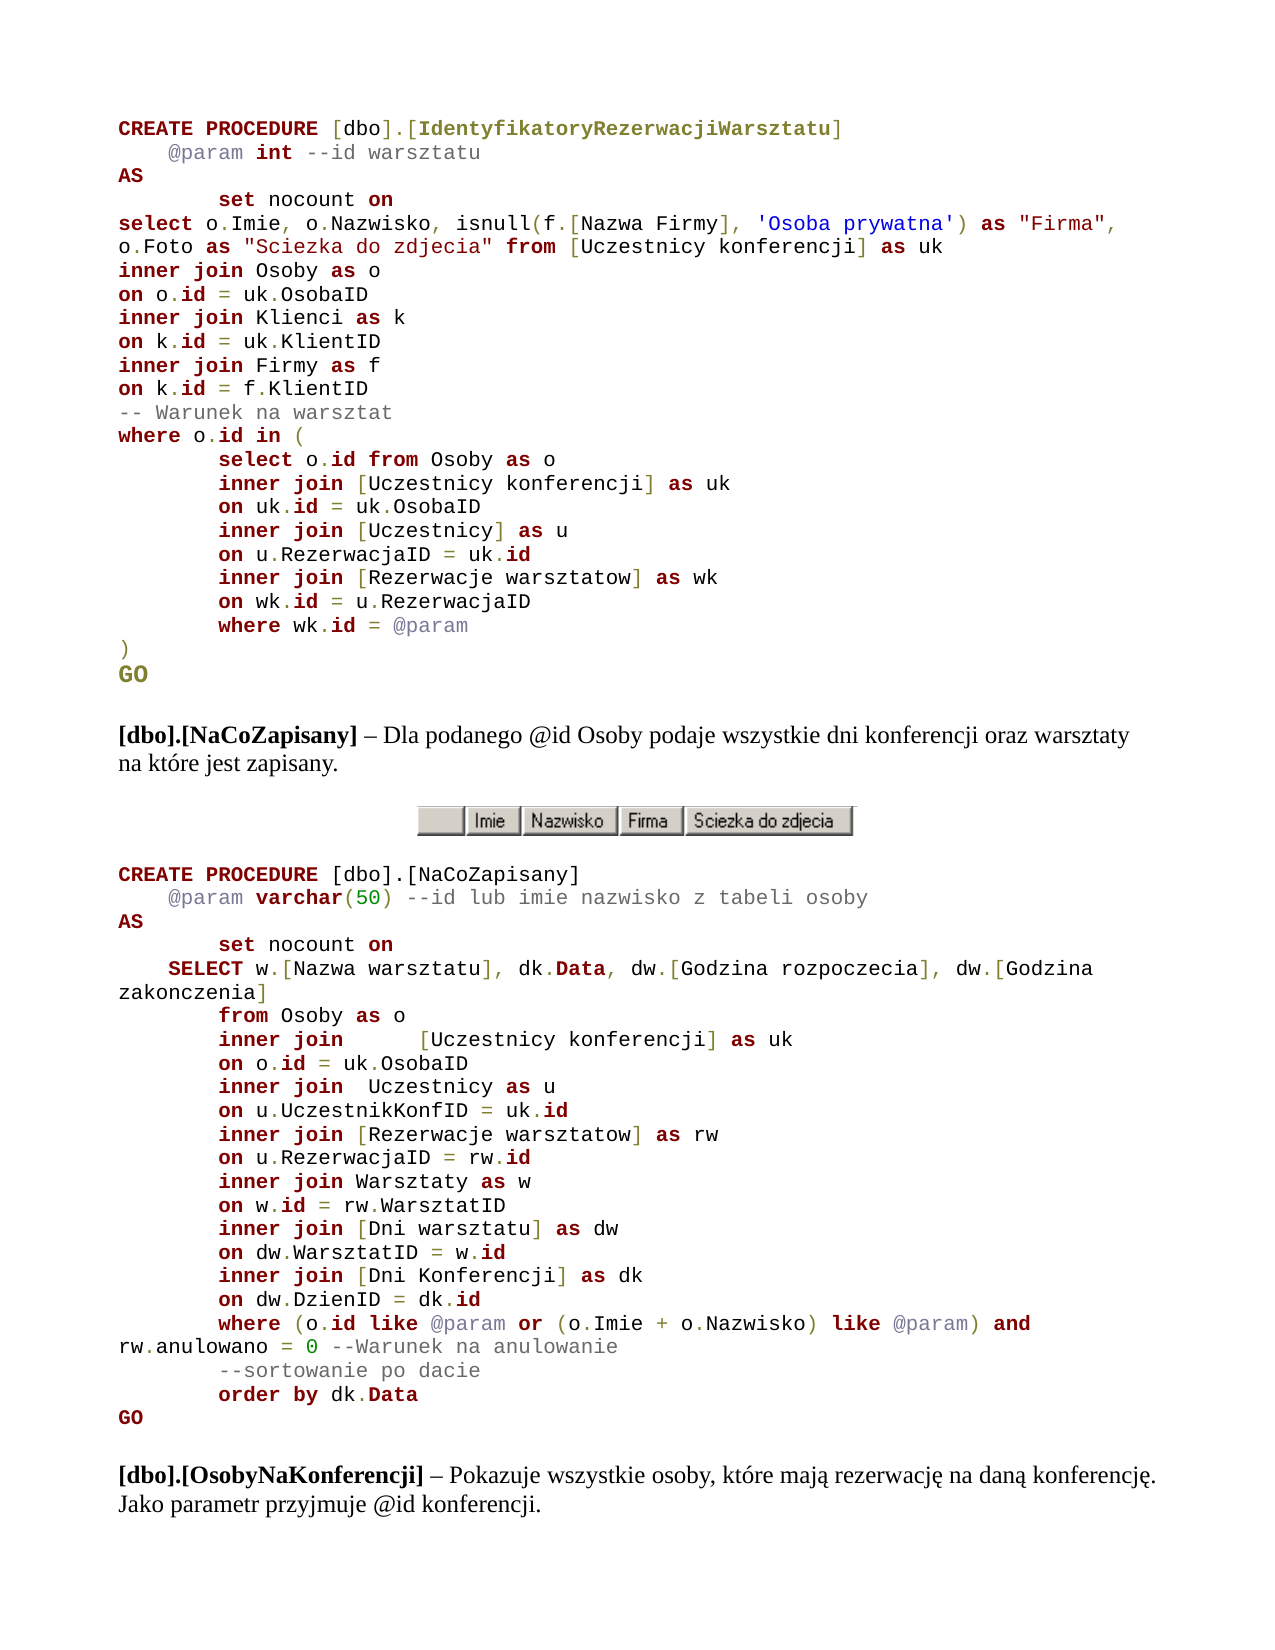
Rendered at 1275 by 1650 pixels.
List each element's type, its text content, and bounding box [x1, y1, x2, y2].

text on u.RezerwacjaID = uk.id [118, 544, 1157, 567]
text @param int --id warsztatu [118, 142, 1157, 165]
text GO [118, 1407, 1157, 1431]
text on w.id = rw.WarsztatID [118, 1194, 1157, 1218]
text inner join [Dni warsztatu] as dw [118, 1218, 1157, 1242]
text set nocount on [118, 934, 1157, 958]
picture [417, 806, 858, 836]
text set nocount on [118, 189, 1157, 213]
text from Osoby as o [118, 1005, 1157, 1029]
text where wk.id = @param [118, 615, 1157, 638]
text ) [118, 638, 1157, 662]
text where o.id in ( [118, 426, 1157, 449]
text inner join [Uczestnicy] as u [118, 520, 1157, 544]
text on k.id = f.KlientID [118, 378, 1157, 402]
text inner join Osoby as o [118, 260, 1157, 284]
text inner join Warsztaty as w [118, 1171, 1157, 1194]
text on o.id = uk.OsobaID [118, 1053, 1157, 1076]
text where (o.id like @param or (o.Imie + o.Nazwisko) like @param) and rw.anulowano = 0 --Warunek na anulowanie [118, 1313, 1157, 1360]
text on u.RezerwacjaID = rw.id [118, 1147, 1157, 1171]
text on o.id = uk.OsobaID [118, 284, 1157, 307]
text CREATE PROCEDURE [dbo].[NaCoZapisany] [118, 863, 1157, 887]
text inner join [Uczestnicy konferencji] as uk [118, 473, 1157, 496]
text @param varchar(50) --id lub imie nazwisko z tabeli osoby [118, 887, 1157, 911]
text on uk.id = uk.OsobaID [118, 496, 1157, 520]
text on u.UczestnikKonfID = uk.id [118, 1100, 1157, 1124]
text inner join Klienci as k [118, 307, 1157, 331]
text inner join [Rezerwacje warsztatow] as rw [118, 1124, 1157, 1147]
text CREATE PROCEDURE [dbo].[IdentyfikatoryRezerwacjiWarsztatu] [118, 118, 1157, 142]
text select o.id from Osoby as o [118, 449, 1157, 473]
text GO [118, 662, 1157, 690]
text AS [118, 911, 1157, 934]
text [dbo].[NaCoZapisany] – Dla podanego @id Osoby podaje wszystkie dni konferencji oraz warsztaty na które jest zapisany. [118, 720, 1157, 777]
text inner join [Uczestnicy konferencji] as uk [118, 1029, 1157, 1053]
text select o.Imie, o.Nazwisko, isnull(f.[Nazwa Firmy], 'Osoba prywatna') as "Firma", o.Foto as "Sciezka do zdjecia" from [Uczestnicy konferencji] as uk [118, 213, 1157, 260]
text inner join [Dni Konferencji] as dk [118, 1266, 1157, 1289]
text inner join Uczestnicy as u [118, 1076, 1157, 1100]
text on wk.id = u.RezerwacjaID [118, 591, 1157, 615]
text on dw.DzienID = dk.id [118, 1289, 1157, 1313]
text --sortowanie po dacie [118, 1360, 1157, 1384]
text SELECT w.[Nazwa warsztatu], dk.Data, dw.[Godzina rozpoczecia], dw.[Godzina zakonczenia] [118, 958, 1157, 1005]
text on dw.WarsztatID = w.id [118, 1242, 1157, 1266]
text inner join Firmy as f [118, 354, 1157, 378]
text order by dk.Data [118, 1384, 1157, 1407]
text [dbo].[OsobyNaKonferencji] – Pokazuje wszystkie osoby, które mają rezerwację na daną konferencję. Jako parametr przyjmuje @id konferencji. [118, 1461, 1157, 1518]
text on k.id = uk.KlientID [118, 331, 1157, 354]
text AS [118, 165, 1157, 189]
text inner join [Rezerwacje warsztatow] as wk [118, 567, 1157, 591]
text -- Warunek na warsztat [118, 402, 1157, 426]
